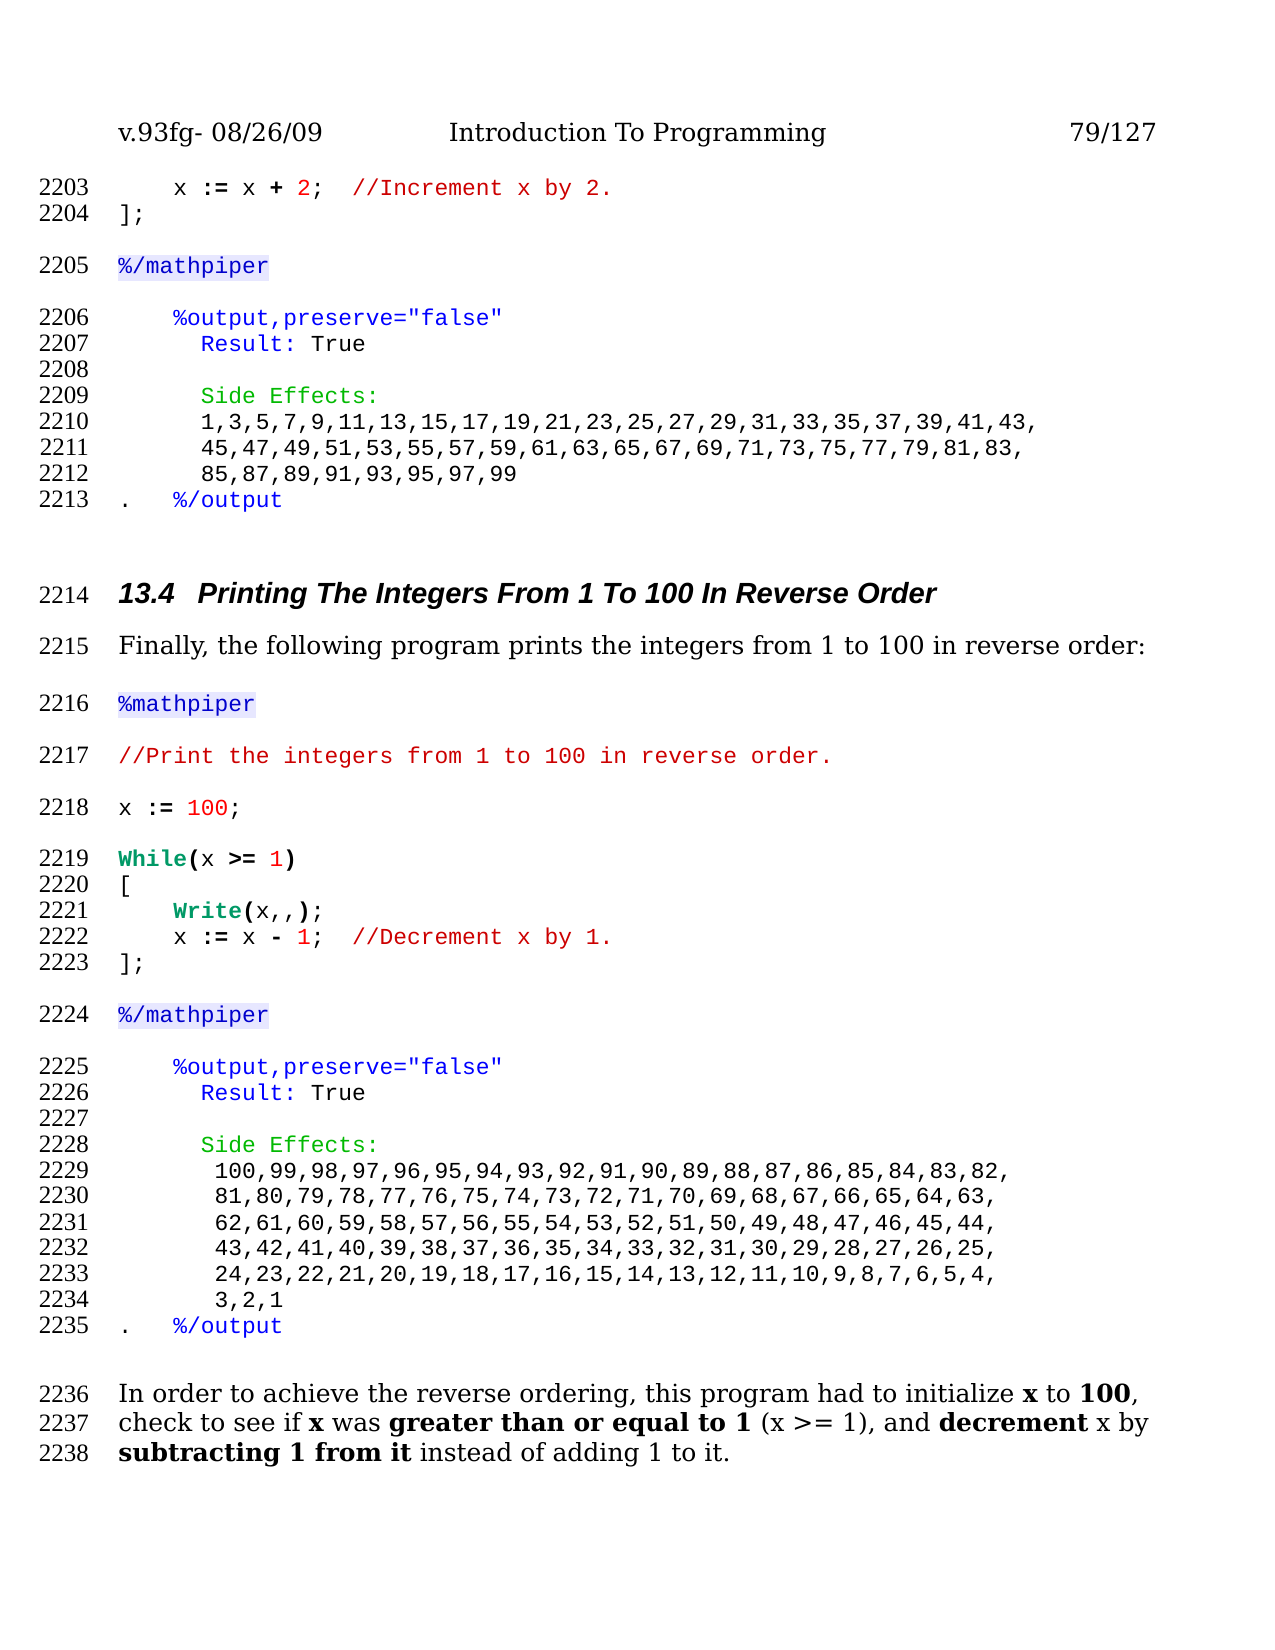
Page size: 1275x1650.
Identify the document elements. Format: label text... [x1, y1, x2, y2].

text In order to achieve the reverse ordering, this program had to initialize x to 100, check to see if x was greater than or equal to 1 (x >= 1), and decrement x by subtracting 1 from it instead of adding 1 to it. [118, 1379, 1157, 1467]
text %output,preserve="false" [118, 306, 1157, 332]
text Write(x,,); [118, 899, 1157, 926]
text Side Effects: [118, 384, 1157, 410]
text Side Effects: [118, 1133, 1157, 1159]
text 3,2,1 [118, 1289, 1157, 1314]
text Finally, the following program prints the integers from 1 to 100 in reverse order: [118, 631, 1157, 660]
text 1,3,5,7,9,11,13,15,17,19,21,23,25,27,29,31,33,35,37,39,41,43, [118, 410, 1157, 436]
text x := 100; [118, 796, 1157, 822]
text x := x - 1; //Decrement x by 1. [118, 926, 1157, 951]
text . %/output [118, 488, 1157, 514]
text //Print the integers from 1 to 100 in reverse order. [118, 744, 1157, 770]
text ]; [118, 203, 1157, 229]
text %/mathpiper [118, 1003, 1157, 1029]
text 24,23,22,21,20,19,18,17,16,15,14,13,12,11,10,9,8,7,6,5,4, [118, 1263, 1157, 1289]
text 85,87,89,91,93,95,97,99 [118, 462, 1157, 488]
text Result: True [118, 1081, 1157, 1107]
text 43,42,41,40,39,38,37,36,35,34,33,32,31,30,29,28,27,26,25, [118, 1237, 1157, 1263]
text 62,61,60,59,58,57,56,55,54,53,52,51,50,49,48,47,46,45,44, [118, 1211, 1157, 1237]
text Result: True [118, 332, 1157, 358]
text %mathpiper [118, 692, 1157, 718]
text %/mathpiper [118, 254, 1157, 281]
subtitle Printing The Integers From 1 To 100 In Reverse Order [118, 576, 1157, 610]
text . %/output [118, 1314, 1157, 1341]
text x := x + 2; //Increment x by 2. [118, 177, 1157, 203]
text ]; [118, 951, 1157, 977]
text While(x >= 1) [118, 848, 1157, 874]
text 100,99,98,97,96,95,94,93,92,91,90,89,88,87,86,85,84,83,82, [118, 1159, 1157, 1185]
text 45,47,49,51,53,55,57,59,61,63,65,67,69,71,73,75,77,79,81,83, [118, 436, 1157, 462]
text [ [118, 874, 1157, 899]
text 81,80,79,78,77,76,75,74,73,72,71,70,69,68,67,66,65,64,63, [118, 1185, 1157, 1211]
text %output,preserve="false" [118, 1055, 1157, 1081]
